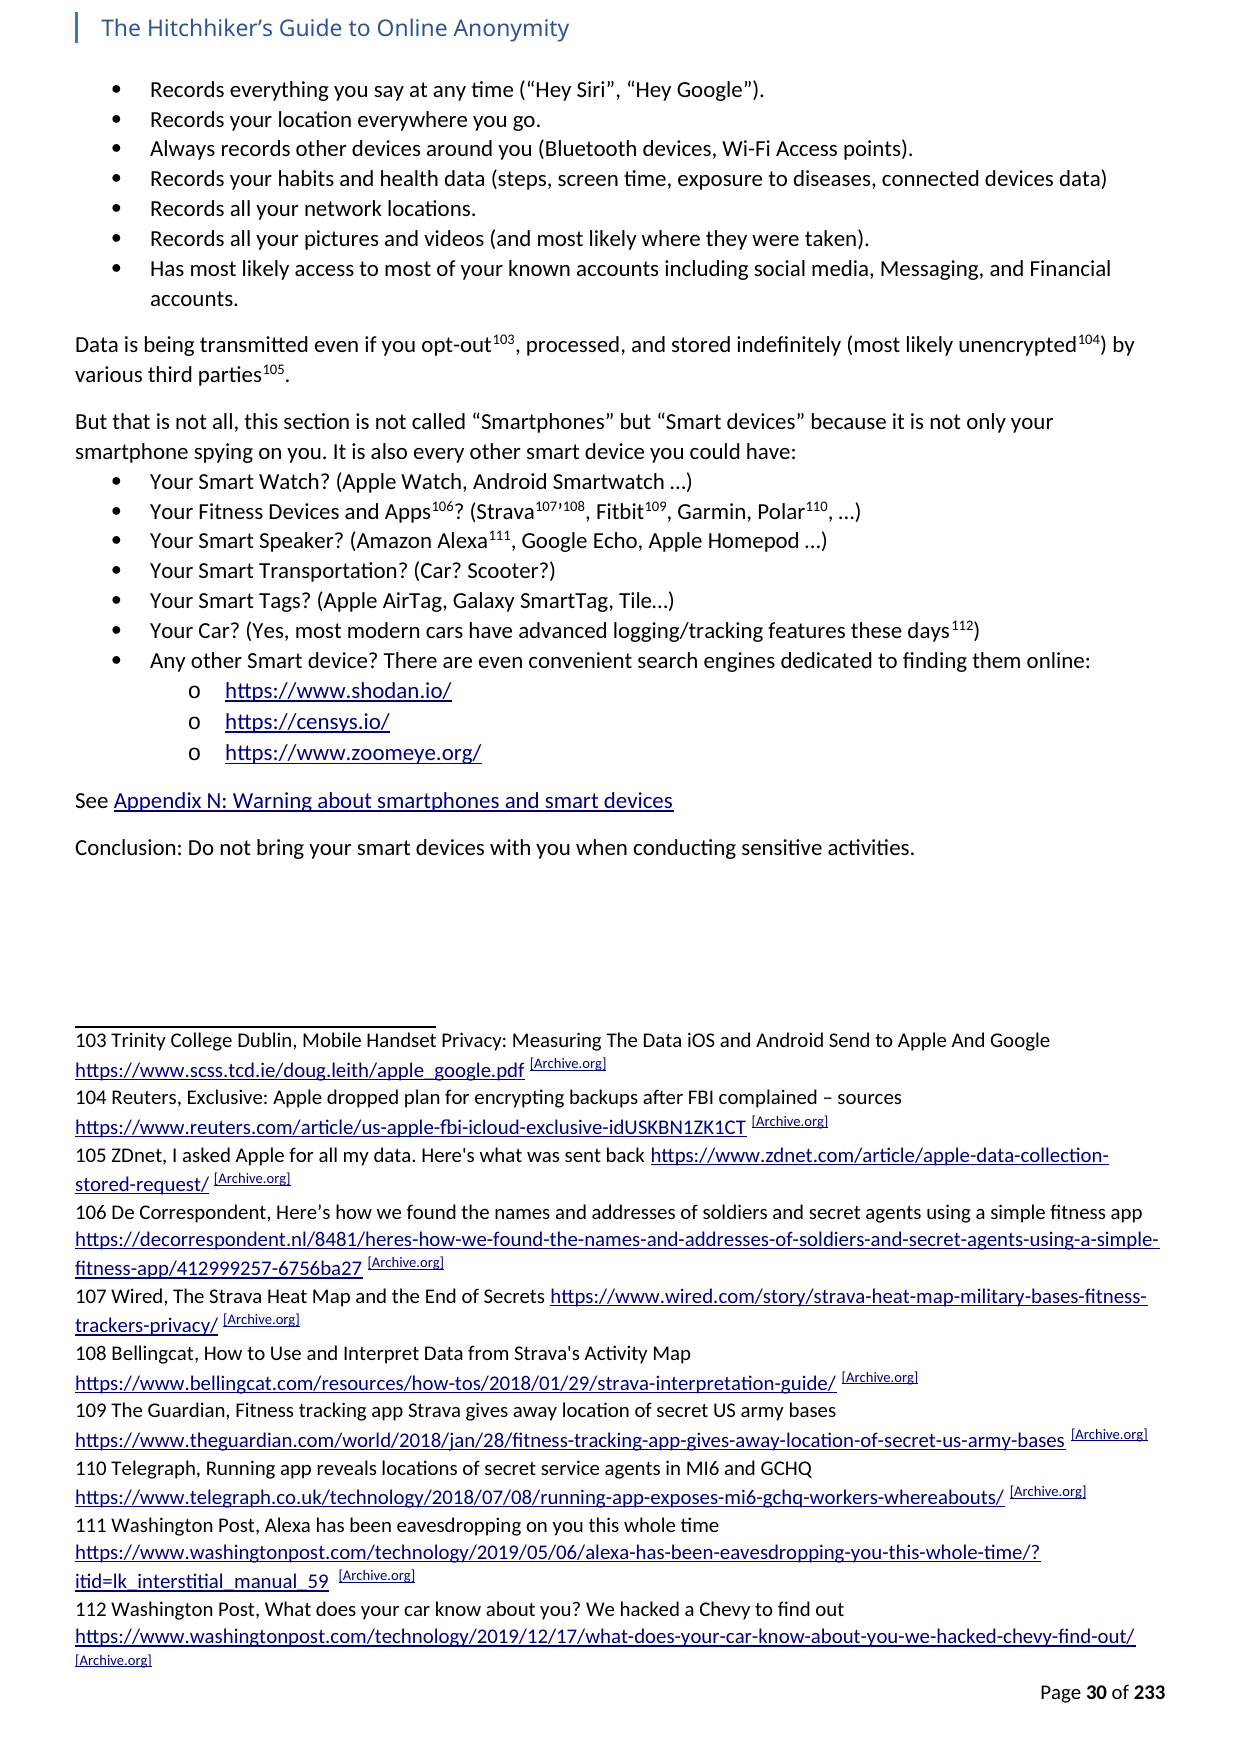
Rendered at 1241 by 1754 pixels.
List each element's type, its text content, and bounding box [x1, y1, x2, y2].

text Trinity College Dublin, Mobile Handset Privacy: Measuring The Data iOS and Android Send to Apple And Google https://www.scss.tcd.ie/doug.leith/apple_google.pdf [Archive.org] [75, 1027, 1165, 1083]
list Records your habits and health data (steps, screen time, exposure to diseases, connected devices data) [112, 164, 1165, 192]
list Records your location everywhere you go. [112, 105, 1165, 133]
list https://www.shodan.io/ [187, 676, 1165, 705]
text But that is not all, this section is not called “Smartphones” but “Smart devices” because it is not only your smartphone spying on you. It is also every other smart device you could have: [75, 407, 1165, 465]
list Your Smart Tags? (Apple AirTag, Galaxy SmartTag, Tile…) [112, 586, 1165, 614]
text Conclusion: Do not bring your smart devices with you when conducting sensitive activities. [75, 833, 1165, 861]
text Reuters, Exclusive: Apple dropped plan for encrypting backups after FBI complained – sources https://www.reuters.com/article/us-apple-fbi-icloud-exclusive-idUSKBN1ZK1CT [Archive.org] [75, 1084, 1165, 1140]
list Washington Post, What does your car know about you? We hacked a Chevy to find out https://www.washingtonpost.com/technology/2019/12/17/what-does-your-car-know-about-you-we-hacked-chevy-find-out/ [Archive.org] [75, 1596, 1165, 1679]
list Washington Post, Alexa has been eavesdropping on you this whole time https://www.washingtonpost.com/technology/2019/05/06/alexa-has-been-eavesdropping-you-this-whole-time/?itid=lk_interstitial_manual_59 [Archive.org] [75, 1512, 1165, 1594]
list https://censys.io/ [187, 707, 1165, 736]
list https://www.zoomeye.org/ [187, 738, 1165, 768]
list Wired, The Strava Heat Map and the End of Secrets https://www.wired.com/story/strava-heat-map-military-bases-fitness-trackers-privacy/ [Archive.org] [75, 1283, 1165, 1339]
text See Appendix N: Warning about smartphones and smart devices [75, 786, 1165, 814]
list Your Car? (Yes, most modern cars have advanced logging/tracking features these days) [112, 616, 1165, 644]
list De Correspondent, Here’s how we found the names and addresses of soldiers and secret agents using a simple fitness app https://decorrespondent.nl/8481/heres-how-we-found-the-names-and-addresses-of-soldiers-and-secret-agents-using-a-simple-fitness-app/412999257-6756ba27 [Archive.org] [75, 1199, 1165, 1281]
list The Guardian, Fitness tracking app Strava gives away location of secret US army bases https://www.theguardian.com/world/2018/jan/28/fitness-tracking-app-gives-away-location-of-secret-us-army-bases [Archive.org] [75, 1398, 1165, 1453]
list Your Smart Watch? (Apple Watch, Android Smartwatch …) [112, 467, 1165, 495]
list Your Fitness Devices and Apps? (Strava’, Fitbit, Garmin, Polar, …) [112, 497, 1165, 525]
list Always records other devices around you (Bluetooth devices, Wi-Fi Access points). [112, 134, 1165, 163]
list Your Smart Transportation? (Car? Scooter?) [112, 557, 1165, 584]
list Records all your network locations. [112, 194, 1165, 222]
list Any other Smart device? There are even convenient search engines dedicated to finding them online: [112, 646, 1165, 674]
text Data is being transmitted even if you opt-out, processed, and stored indefinitely (most likely unencrypted) by various third parties. [75, 331, 1165, 388]
list Bellingcat, How to Use and Interpret Data from Strava's Activity Map https://www.bellingcat.com/resources/how-tos/2018/01/29/strava-interpretation-guide/ [Archive.org] [75, 1341, 1165, 1396]
list Records everything you say at any time (“Hey Siri”, “Hey Google”). [112, 75, 1165, 103]
list Records all your pictures and videos (and most likely where they were taken). [112, 224, 1165, 252]
list Telegraph, Running app reveals locations of secret service agents in MI6 and GCHQ https://www.telegraph.co.uk/technology/2018/07/08/running-app-exposes-mi6-gchq-workers-whereabouts/ [Archive.org] [75, 1455, 1165, 1510]
text ZDnet, I asked Apple for all my data. Here's what was sent back https://www.zdnet.com/article/apple-data-collection-stored-request/ [Archive.org] [75, 1142, 1165, 1197]
list Has most likely access to most of your known accounts including social media, Messaging, and Financial accounts. [112, 254, 1165, 312]
list Your Smart Speaker? (Amazon Alexa, Google Echo, Apple Homepod …) [112, 527, 1165, 555]
